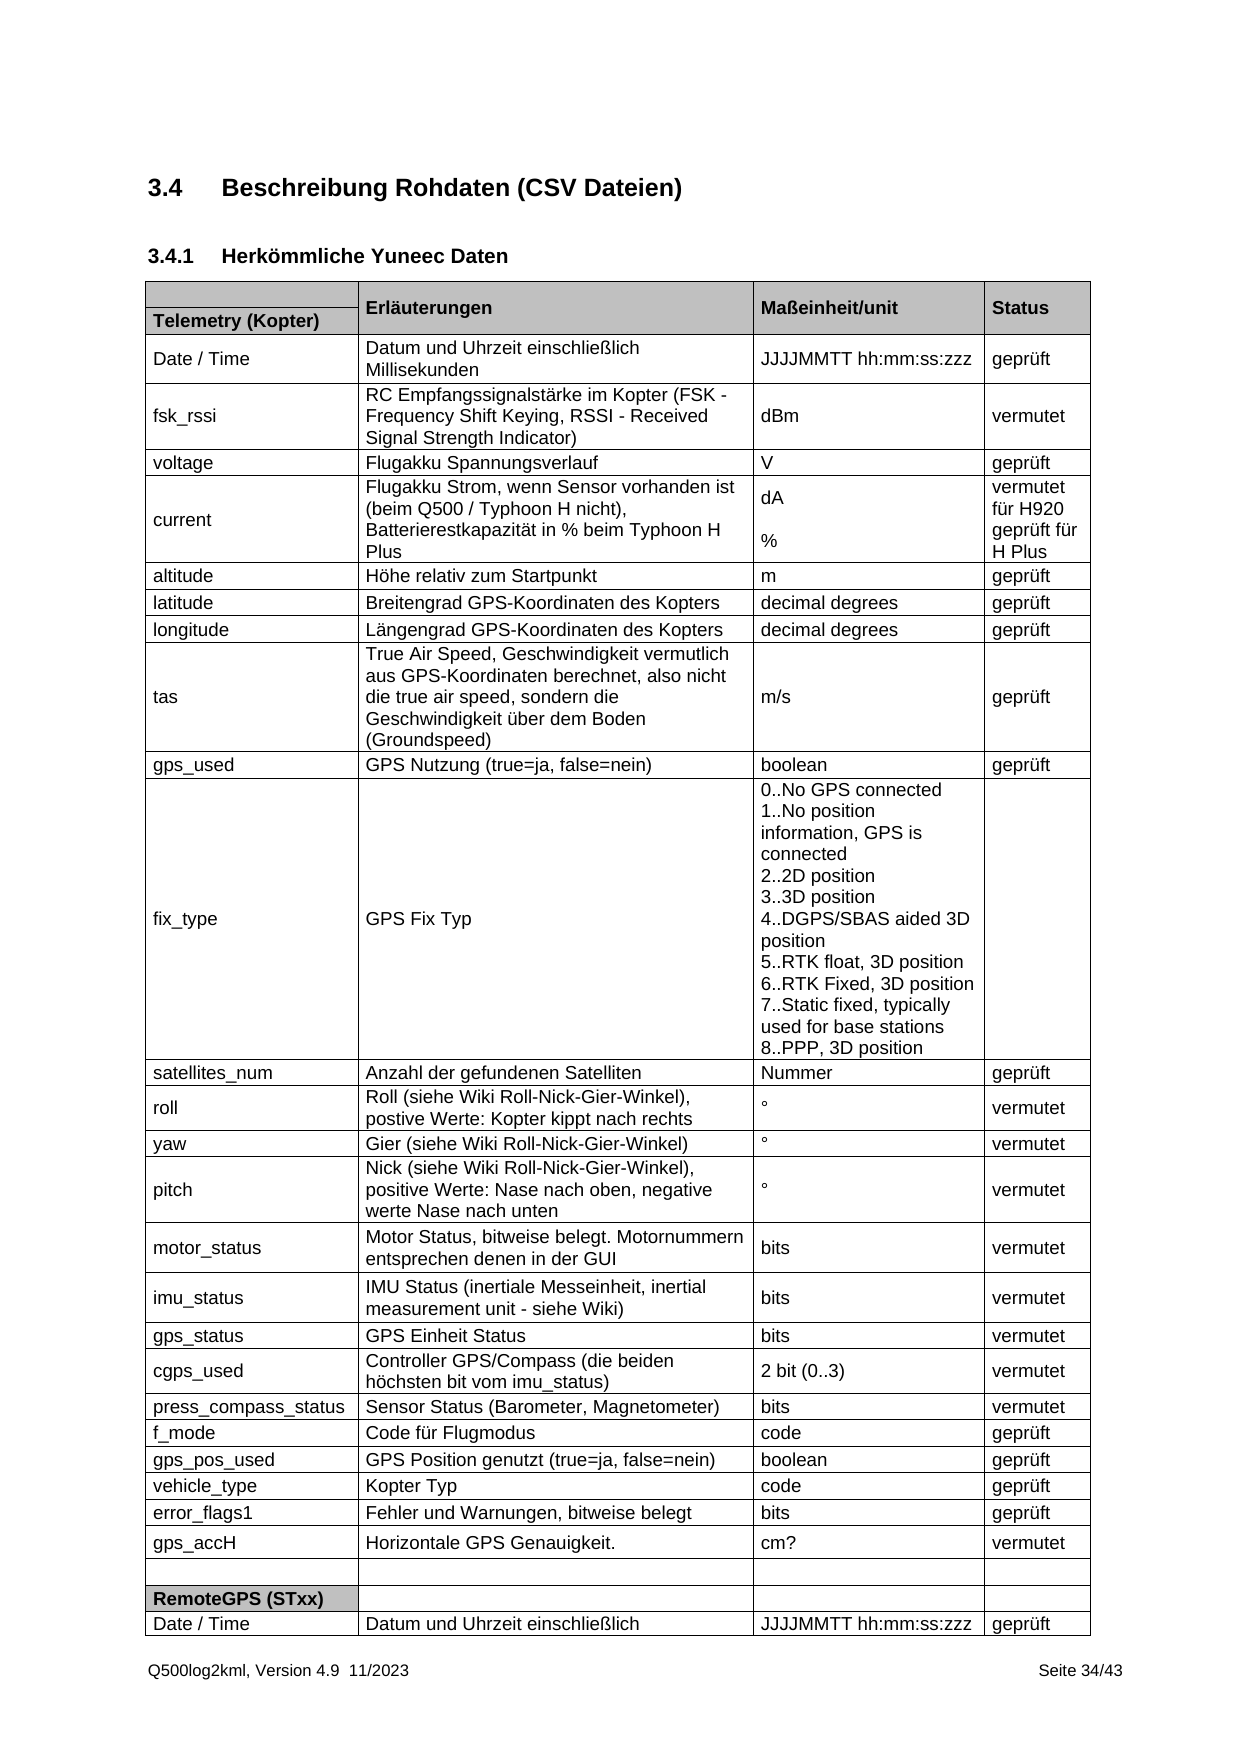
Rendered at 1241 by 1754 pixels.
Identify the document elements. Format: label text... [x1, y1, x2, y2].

table_header Erläuterungen [359, 282, 753, 334]
table_header Maßeinheit/unit [754, 282, 984, 334]
table_cell bits [754, 1223, 984, 1272]
table_cell Flugakku Spannungsverlauf [359, 450, 753, 475]
table_cell IMU Status (inertiale Messeinheit, inertial measurement unit - siehe Wiki) [359, 1273, 753, 1322]
table_cell fix_type [146, 779, 358, 1059]
table_cell [359, 1559, 753, 1585]
table_cell Fehler und Warnungen, bitweise belegt [359, 1500, 753, 1525]
table_cell cm? [754, 1526, 984, 1558]
table_cell fsk_rssi [146, 384, 358, 448]
table_cell geprüft [985, 1500, 1090, 1525]
table_cell press_compass_status [146, 1394, 358, 1419]
table_cell bits [754, 1394, 984, 1419]
table_cell code [754, 1420, 984, 1446]
table_cell Date / Time [146, 1612, 358, 1635]
table_cell error_flags1 [146, 1500, 358, 1525]
table_cell vermutet [985, 1223, 1090, 1272]
table_cell [754, 1586, 984, 1611]
table_cell vermutet [985, 1349, 1090, 1392]
table_cell geprüft [985, 1420, 1090, 1446]
table_cell motor_status [146, 1223, 358, 1272]
table_cell Breitengrad GPS-Koordinaten des Kopters [359, 590, 753, 615]
table_cell [985, 779, 1090, 1059]
table_cell Anzahl der gefundenen Satelliten [359, 1060, 753, 1085]
table_cell decimal degrees [754, 616, 984, 642]
table_cell Sensor Status (Barometer, Magnetometer) [359, 1394, 753, 1419]
table_cell m/s [754, 643, 984, 751]
table_cell tas [146, 643, 358, 751]
table_cell voltage [146, 450, 358, 475]
table_cell current [146, 476, 358, 562]
table_cell [146, 1559, 358, 1585]
table_cell gps_used [146, 752, 358, 777]
table_header Status [985, 282, 1090, 334]
table_cell Flugakku Strom, wenn Sensor vorhanden ist (beim Q500 / Typhoon H nicht), Batterierestkapazität in % beim Typhoon H Plus [359, 476, 753, 562]
table_header [146, 282, 358, 307]
table_cell Code für Flugmodus [359, 1420, 753, 1446]
table_cell longitude [146, 616, 358, 642]
table_cell Controller GPS/Compass (die beiden höchsten bit vom imu_status) [359, 1349, 753, 1392]
table_cell vermutet [985, 1394, 1090, 1419]
table_cell vermutet [985, 1157, 1090, 1222]
table_cell Nick (siehe Wiki Roll-Nick-Gier-Winkel), positive Werte: Nase nach oben, negative werte Nase nach unten [359, 1157, 753, 1222]
table_cell geprüft [985, 643, 1090, 751]
table_cell dA % [754, 476, 984, 562]
table_cell bits [754, 1273, 984, 1322]
table_cell True Air Speed, Geschwindigkeit vermutlich aus GPS-Koordinaten berechnet, also nicht die true air speed, sondern die Geschwindigkeit über dem Boden (Groundspeed) [359, 643, 753, 751]
table_cell GPS Fix Typ [359, 779, 753, 1059]
table_cell vermutet [985, 1526, 1090, 1558]
table_cell boolean [754, 1447, 984, 1472]
table_cell Date / Time [146, 335, 358, 383]
table_cell RemoteGPS (STxx) [146, 1586, 358, 1611]
table_cell vehicle_type [146, 1473, 358, 1499]
table_cell vermutet [985, 384, 1090, 448]
table_cell [754, 1559, 984, 1585]
table_cell GPS Nutzung (true=ja, false=nein) [359, 752, 753, 777]
table_cell [985, 1586, 1090, 1611]
table_cell vermutet [985, 1131, 1090, 1156]
table_cell roll [146, 1086, 358, 1129]
table_cell altitude [146, 563, 358, 589]
table_cell pitch [146, 1157, 358, 1222]
table_cell vermutet [985, 1086, 1090, 1129]
table_cell vermutet für H920 geprüft für H Plus [985, 476, 1090, 562]
table_cell V [754, 450, 984, 475]
table_cell Datum und Uhrzeit einschließlich Millisekunden [359, 335, 753, 383]
table_cell decimal degrees [754, 590, 984, 615]
table_cell [359, 1586, 753, 1611]
table_cell imu_status [146, 1273, 358, 1322]
table_cell Gier (siehe Wiki Roll-Nick-Gier-Winkel) [359, 1131, 753, 1156]
table_cell Datum und Uhrzeit einschließlich [359, 1612, 753, 1635]
table_cell geprüft [985, 1447, 1090, 1472]
table_cell Nummer [754, 1060, 984, 1085]
table_cell ° [754, 1157, 984, 1222]
table_cell gps_pos_used [146, 1447, 358, 1472]
table_cell boolean [754, 752, 984, 777]
table_cell JJJJMMTT hh:mm:ss:zzz [754, 1612, 984, 1635]
table_cell gps_status [146, 1323, 358, 1348]
table_cell GPS Position genutzt (true=ja, false=nein) [359, 1447, 753, 1472]
table_cell geprüft [985, 1612, 1090, 1635]
table_cell vermutet [985, 1323, 1090, 1348]
table_cell vermutet [985, 1273, 1090, 1322]
table_cell Telemetry (Kopter) [146, 308, 358, 334]
table_cell satellites_num [146, 1060, 358, 1085]
subtitle Herkömmliche Yuneec Daten [148, 244, 1093, 268]
table_cell gps_accH [146, 1526, 358, 1558]
table_cell geprüft [985, 335, 1090, 383]
table_cell latitude [146, 590, 358, 615]
table_cell GPS Einheit Status [359, 1323, 753, 1348]
table_cell Kopter Typ [359, 1473, 753, 1499]
table_cell Höhe relativ zum Startpunkt [359, 563, 753, 589]
table_cell ° [754, 1086, 984, 1129]
table_cell RC Empfangssignalstärke im Kopter (FSK - Frequency Shift Keying, RSSI - Received Signal Strength Indicator) [359, 384, 753, 448]
table_cell yaw [146, 1131, 358, 1156]
table_cell Motor Status, bitweise belegt. Motornummern entsprechen denen in der GUI [359, 1223, 753, 1272]
table_cell code [754, 1473, 984, 1499]
table_cell geprüft [985, 616, 1090, 642]
table_cell cgps_used [146, 1349, 358, 1392]
table_cell f_mode [146, 1420, 358, 1446]
table_cell geprüft [985, 1060, 1090, 1085]
table_cell geprüft [985, 590, 1090, 615]
table_cell dBm [754, 384, 984, 448]
table_cell Roll (siehe Wiki Roll-Nick-Gier-Winkel), postive Werte: Kopter kippt nach rechts [359, 1086, 753, 1129]
table_cell JJJJMMTT hh:mm:ss:zzz [754, 335, 984, 383]
table_cell ° [754, 1131, 984, 1156]
table_cell geprüft [985, 563, 1090, 589]
table_cell 0..No GPS connected 1..No position information, GPS is connected 2..2D position 3..3D position 4..DGPS/SBAS aided 3D position 5..RTK float, 3D position 6..RTK Fixed, 3D position 7..Static fixed, typically used for base stations 8..PPP, 3D position [754, 779, 984, 1059]
subtitle Beschreibung Rohdaten (CSV Dateien) [148, 173, 1093, 201]
table_cell Horizontale GPS Genauigkeit. [359, 1526, 753, 1558]
table_cell 2 bit (0..3) [754, 1349, 984, 1392]
table_cell bits [754, 1500, 984, 1525]
table_cell [985, 1559, 1090, 1585]
table_cell Längengrad GPS-Koordinaten des Kopters [359, 616, 753, 642]
table_cell geprüft [985, 450, 1090, 475]
table_cell geprüft [985, 752, 1090, 777]
table_cell geprüft [985, 1473, 1090, 1499]
table_cell m [754, 563, 984, 589]
table_cell bits [754, 1323, 984, 1348]
